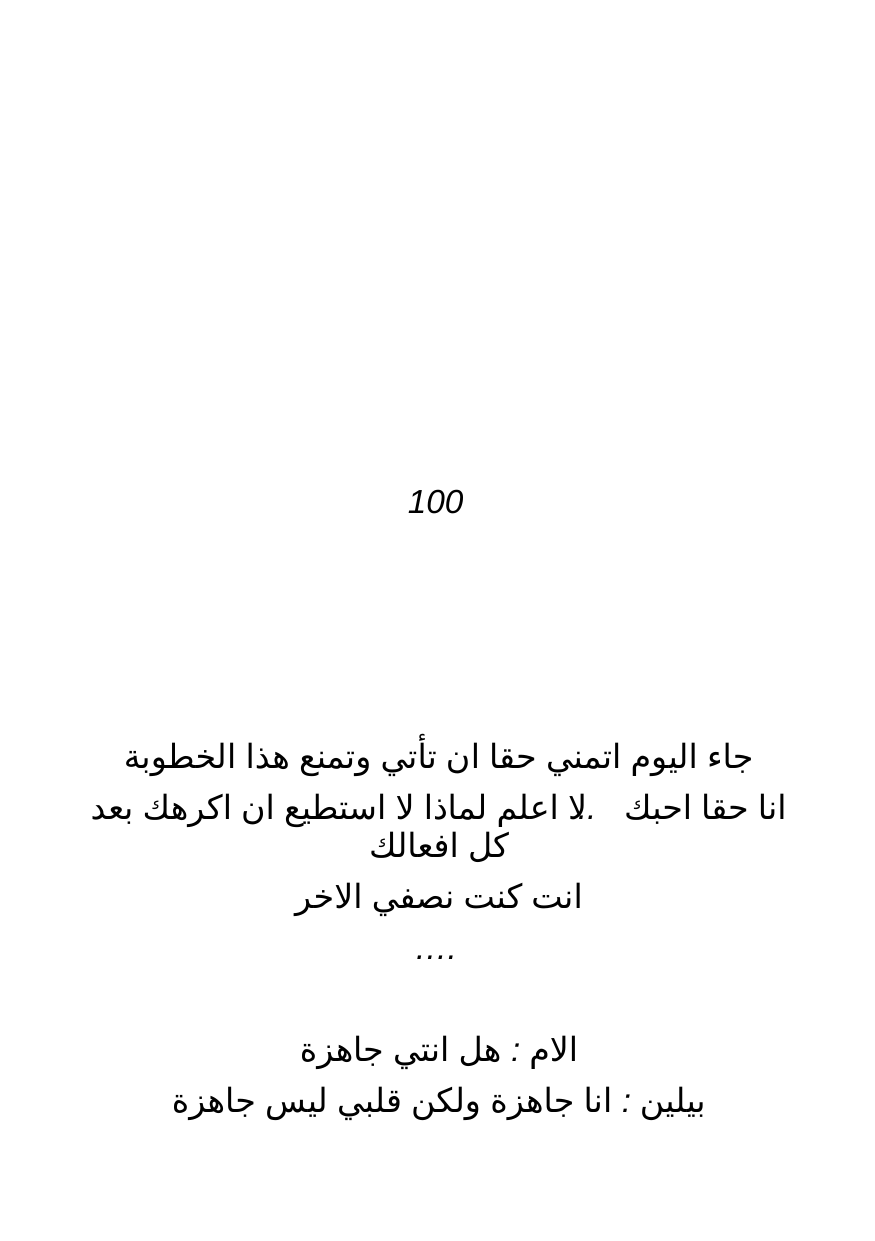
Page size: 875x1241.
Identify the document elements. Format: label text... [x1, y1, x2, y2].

text انا حقا احبك .. لا اعلم لماذا لا استطيع ان اكرهك بعد كل افعالك [75, 788, 799, 865]
text انت كنت نصفي الاخر [75, 877, 799, 916]
text 100 [75, 482, 799, 521]
text جاء اليوم اتمني حقا ان تأتي وتمنع هذا الخطوبة [75, 737, 799, 776]
text الام : هل انتي جاهزة [75, 1030, 799, 1069]
text بيلين : انا جاهزة ولكن قلبي ليس جاهزة [75, 1081, 799, 1120]
text …. [75, 928, 799, 967]
